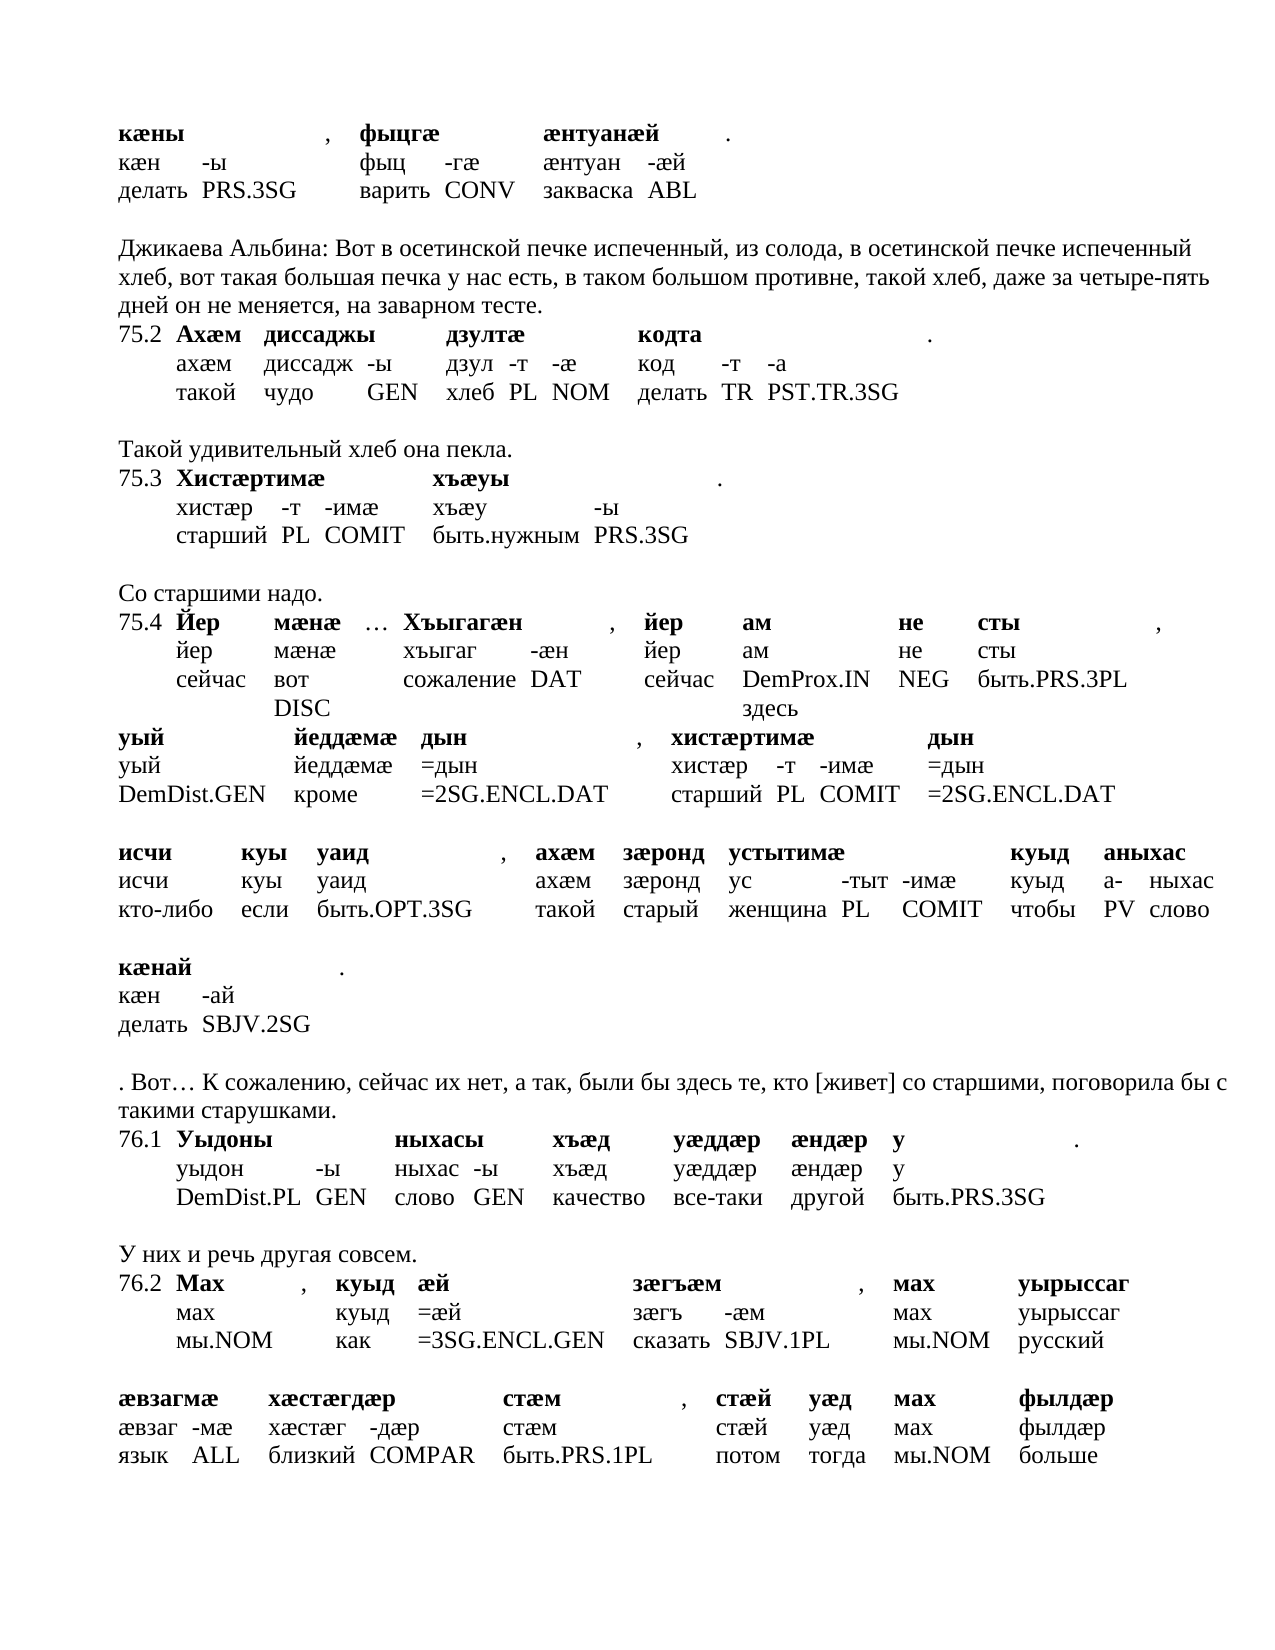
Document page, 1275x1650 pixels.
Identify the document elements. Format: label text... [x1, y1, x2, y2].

text мæнæ [274, 607, 350, 636]
text GEN [473, 1182, 524, 1211]
text кодта [638, 319, 913, 348]
text -ы [202, 147, 297, 176]
text стæм [503, 1412, 653, 1441]
text , [609, 607, 630, 636]
text DAT [530, 664, 582, 693]
text близкий [268, 1441, 356, 1469]
text мы.NOM [176, 1326, 273, 1354]
text 76.1 [118, 1124, 162, 1153]
text ахæм [535, 866, 595, 894]
text TR [721, 377, 753, 406]
text а- [1103, 866, 1135, 894]
text PL [776, 779, 806, 808]
text -æм [724, 1297, 831, 1326]
text -имæ [819, 751, 900, 779]
text такой [176, 377, 236, 406]
text Ахæм [176, 319, 250, 348]
text старший [176, 521, 267, 549]
text =2SG.ENCL.DAT [421, 779, 608, 808]
text сейчас [176, 664, 246, 693]
text . [1073, 1124, 1094, 1153]
text уырыссаг [1018, 1297, 1120, 1326]
text быть.OPT.3SG [317, 894, 473, 923]
text куыд [1010, 866, 1076, 894]
text мы.NOM [893, 1326, 990, 1354]
text , [301, 1268, 322, 1297]
text Хистæртимæ [176, 463, 419, 492]
text потом [716, 1441, 781, 1469]
text быть.PRS.3PL [977, 664, 1128, 693]
text хистæр [176, 492, 267, 521]
text исчи [118, 837, 227, 866]
text 75.2 [118, 319, 162, 348]
text мах [176, 1297, 273, 1326]
text , [500, 837, 521, 866]
text ABL [647, 176, 697, 204]
text кто-либо [118, 894, 213, 923]
text делать [118, 176, 188, 204]
text PRS.3SG [594, 521, 689, 549]
text ус [728, 866, 827, 894]
text хистæр [671, 751, 762, 779]
text йер [644, 636, 714, 664]
text не [898, 636, 949, 664]
text все-таки [673, 1182, 763, 1211]
text æй [417, 1268, 619, 1297]
text хлеб [446, 377, 495, 406]
text чтобы [1010, 894, 1076, 923]
text зæронд [623, 866, 701, 894]
text . [725, 118, 746, 147]
text -ай [202, 981, 311, 1009]
text -имæ [324, 492, 405, 521]
text , [636, 722, 657, 751]
text мæнæ [274, 636, 336, 664]
text кæн [118, 981, 188, 1009]
text , [858, 1268, 879, 1297]
text зæгъæм [633, 1268, 844, 1297]
text хистæртимæ [671, 722, 914, 751]
text -ы [367, 348, 418, 377]
text ам [742, 607, 884, 636]
text русский [1018, 1326, 1120, 1354]
text æвзаг [118, 1412, 178, 1441]
text -мæ [192, 1412, 240, 1441]
text COMIT [902, 894, 982, 923]
text ахæм [535, 837, 609, 866]
text æндæр [791, 1153, 865, 1182]
text кроме [294, 779, 393, 808]
text ALL [192, 1441, 240, 1469]
text DemDist.PL [176, 1182, 302, 1211]
text здесь [742, 693, 884, 722]
text COMIT [324, 521, 405, 549]
text быть.нужным [432, 521, 580, 549]
text =дын [421, 751, 608, 779]
text -тыт [841, 866, 888, 894]
text ныхас [1149, 866, 1214, 894]
text PL [508, 377, 538, 406]
text мы.NOM [894, 1441, 991, 1469]
text хъæуы [432, 463, 703, 492]
text Хъыгагæн [403, 607, 595, 636]
text у [892, 1124, 1059, 1153]
text GEN [367, 377, 418, 406]
text фыцгæ [359, 118, 529, 147]
text У них и речь другая совсем. [118, 1239, 1249, 1268]
text чудо [263, 377, 353, 406]
text Мах [176, 1268, 287, 1297]
text кæны [118, 118, 311, 147]
text -дæр [369, 1412, 475, 1441]
text слово [1149, 894, 1214, 923]
text мах [894, 1383, 1005, 1412]
text COMIT [819, 779, 900, 808]
text мах [894, 1412, 991, 1441]
text куыд [1010, 837, 1089, 866]
text . [927, 319, 948, 348]
text у [892, 1153, 1046, 1182]
text уæд [808, 1383, 880, 1412]
text -гæ [444, 147, 515, 176]
text Такой удивительный хлеб она пекла. [118, 434, 1249, 463]
text такой [535, 894, 595, 923]
text æндæр [791, 1124, 878, 1153]
text сейчас [644, 664, 714, 693]
text дын [927, 722, 1129, 751]
text хъыгаг [403, 636, 516, 664]
text , [1155, 607, 1176, 636]
text устытимæ [728, 837, 996, 866]
text код [638, 348, 707, 377]
text куы [241, 837, 303, 866]
text хъæу [432, 492, 580, 521]
text уыдон [176, 1153, 302, 1182]
text CONV [444, 176, 515, 204]
text PRS.3SG [202, 176, 297, 204]
text æнтуанæй [543, 118, 711, 147]
text ныхас [394, 1153, 459, 1182]
text хъæд [552, 1124, 659, 1153]
text уæд [808, 1412, 866, 1441]
text -æн [530, 636, 582, 664]
text COMPAR [369, 1441, 475, 1469]
text фылдæр [1018, 1412, 1106, 1441]
text не [898, 607, 963, 636]
text NEG [898, 664, 949, 693]
text сты [977, 607, 1142, 636]
text =æй [417, 1297, 605, 1326]
text слово [394, 1182, 459, 1211]
text старый [623, 894, 701, 923]
text -ы [473, 1153, 524, 1182]
text PL [281, 521, 311, 549]
text уæддæр [673, 1124, 777, 1153]
text хæстæгдæр [268, 1383, 489, 1412]
text зæронд [623, 837, 714, 866]
text быть.PRS.3SG [892, 1182, 1046, 1211]
text варить [359, 176, 431, 204]
text сты [977, 636, 1128, 664]
text куыд [335, 1268, 403, 1297]
text NOM [552, 377, 610, 406]
text ахæм [176, 348, 236, 377]
text исчи [118, 866, 213, 894]
text -т [281, 492, 311, 521]
text DemProx.IN [742, 664, 871, 693]
text аныхас [1103, 837, 1228, 866]
text закваска [543, 176, 633, 204]
text дзултæ [446, 319, 624, 348]
text стæй [716, 1383, 795, 1412]
text -ы [594, 492, 689, 521]
text -т [721, 348, 753, 377]
text -т [776, 751, 806, 779]
text йеддæмæ [294, 722, 407, 751]
text ныхасы [394, 1124, 538, 1153]
text язык [118, 1441, 178, 1469]
text , [324, 118, 346, 147]
text если [241, 894, 289, 923]
text DISC [274, 693, 350, 722]
text другой [791, 1182, 865, 1211]
text йеддæмæ [294, 751, 393, 779]
text хæстæг [268, 1412, 356, 1441]
text =3SG.ENCL.GEN [417, 1326, 605, 1354]
text женщина [728, 894, 827, 923]
text мах [893, 1297, 990, 1326]
text -имæ [902, 866, 982, 894]
text как [335, 1326, 390, 1354]
text ам [742, 636, 871, 664]
text , [681, 1383, 702, 1412]
text тогда [808, 1441, 866, 1469]
text 75.3 [118, 463, 162, 492]
text . [717, 463, 738, 492]
text стæй [716, 1412, 781, 1441]
text больше [1018, 1441, 1106, 1469]
text мах [893, 1268, 1004, 1297]
text диссаджы [263, 319, 432, 348]
text дзул [446, 348, 495, 377]
text дын [421, 722, 622, 751]
text йер [644, 607, 728, 636]
text кæнай [118, 952, 325, 981]
text Джикаева Альбина: Вот в осетинской печке испеченный, из солода, в осетинской печке испеченный хлеб, вот такая большая печка у нас есть, в таком большом противне, такой хлеб, даже за четыре-пять дней он не меняется, на заварном тесте. [118, 233, 1249, 319]
text куы [241, 866, 289, 894]
text PV [1103, 894, 1135, 923]
text PST.TR.3SG [767, 377, 899, 406]
text . [338, 952, 359, 981]
text йер [176, 636, 246, 664]
text быть.PRS.1PL [503, 1441, 653, 1469]
text 75.4 [118, 607, 162, 636]
text качество [552, 1182, 646, 1211]
text уæддæр [673, 1153, 763, 1182]
text уаид [317, 866, 473, 894]
text DemDist.GEN [118, 779, 266, 808]
text фылдæр [1018, 1383, 1120, 1412]
text уый [118, 751, 266, 779]
text -æ [552, 348, 610, 377]
text делать [638, 377, 707, 406]
text зæгъ [633, 1297, 710, 1326]
text SBJV.1PL [724, 1326, 831, 1354]
text … [364, 607, 389, 636]
text куыд [335, 1297, 390, 1326]
text =дын [927, 751, 1115, 779]
text кæн [118, 147, 188, 176]
text . Вот… К сожалению, сейчас их нет, а так, были бы здесь те, кто [живет] со старшими, поговорила бы с такими старушками. [118, 1067, 1249, 1124]
text сказать [633, 1326, 710, 1354]
text 76.2 [118, 1268, 162, 1297]
text стæм [503, 1383, 667, 1412]
text Уыдоны [176, 1124, 381, 1153]
text фыц [359, 147, 431, 176]
text -ы [315, 1153, 367, 1182]
text SBJV.2SG [202, 1009, 311, 1038]
text Со старшими надо. [118, 578, 1249, 607]
text =2SG.ENCL.DAT [927, 779, 1115, 808]
text Йер [176, 607, 260, 636]
text GEN [315, 1182, 367, 1211]
text вот [274, 664, 336, 693]
text диссадж [263, 348, 353, 377]
text æнтуан [543, 147, 633, 176]
text PL [841, 894, 888, 923]
text уырыссаг [1018, 1268, 1134, 1297]
text уаид [317, 837, 487, 866]
text -т [508, 348, 538, 377]
text сожаление [403, 664, 516, 693]
text уый [118, 722, 280, 751]
text æвзагмæ [118, 1383, 254, 1412]
text хъæд [552, 1153, 646, 1182]
text старший [671, 779, 762, 808]
text делать [118, 1009, 188, 1038]
text -æй [647, 147, 697, 176]
text -а [767, 348, 899, 377]
